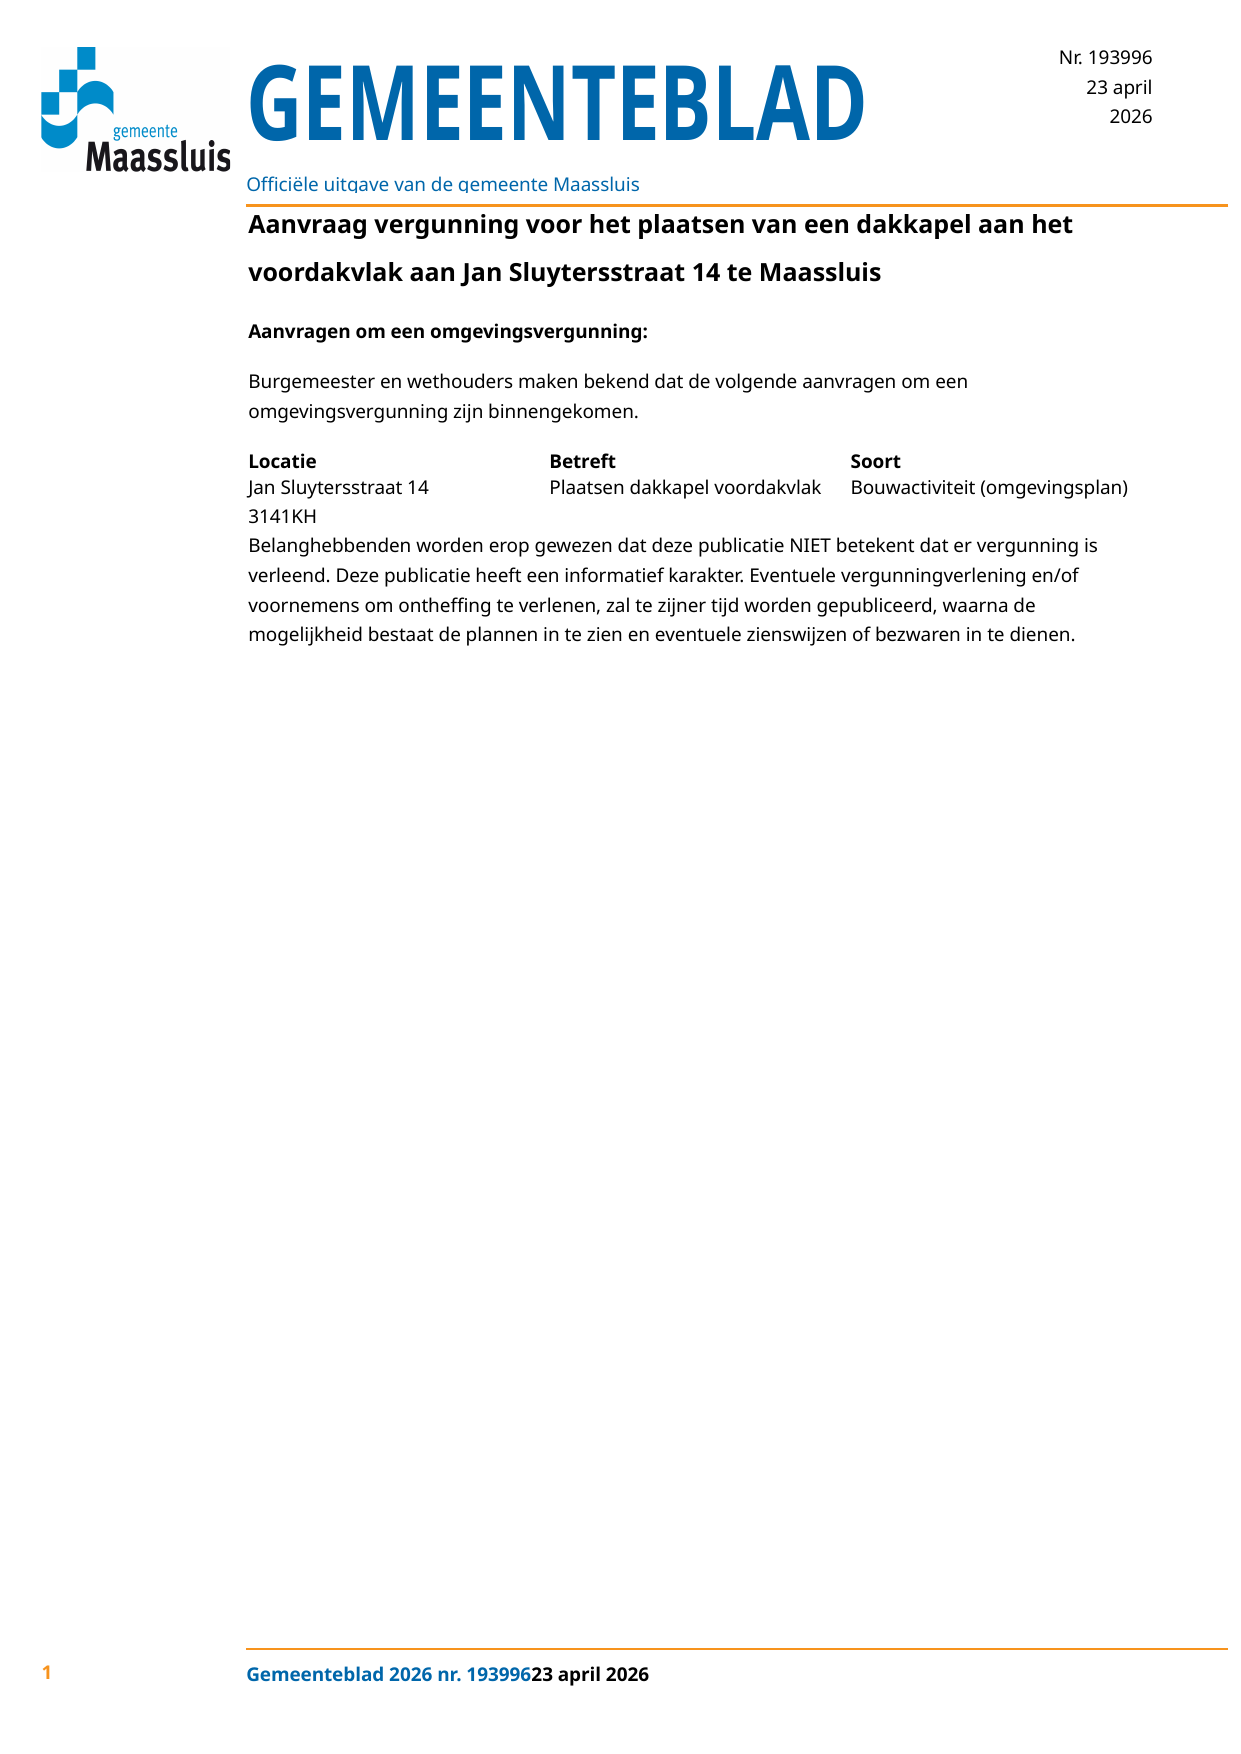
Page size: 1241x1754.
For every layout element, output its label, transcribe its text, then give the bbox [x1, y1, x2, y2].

table_cell Bouwactiviteit (omgevingsplan) [850, 474, 1152, 529]
text Belanghebbenden worden erop gewezen dat deze publicatie NIET betekent dat er vergunning is verleend. Deze publicatie heeft een informatief karakter. Eventuele vergunningverlening en/of voornemens om ontheffing te verlenen, zal te zijner tijd worden gepubliceerd, waarna de mogelijkheid bestaat de plannen in te zien en eventuele zienswijzen of bezwaren in te dienen. [248, 533, 1152, 647]
table_cell Jan Sluytersstraat 14 3141KH [248, 474, 549, 529]
text Aanvraag vergunning voor het plaatsen van een dakkapel aan het voordakvlak aan Jan Sluytersstraat 14 te Maassluis [248, 207, 1152, 288]
text Aanvragen om een omgevingsvergunning: [248, 318, 1152, 344]
picture [41, 47, 231, 172]
picture [41, 47, 77, 92]
text Burgemeester en wethouders maken bekend dat de volgende aanvragen om een omgevingsvergunning zijn binnengekomen. [248, 368, 1152, 424]
table_header Locatie [248, 449, 549, 474]
table_header Soort [850, 449, 1152, 474]
table_cell Plaatsen dakkapel voordakvlak [549, 474, 850, 529]
table_header Betreft [549, 449, 850, 474]
